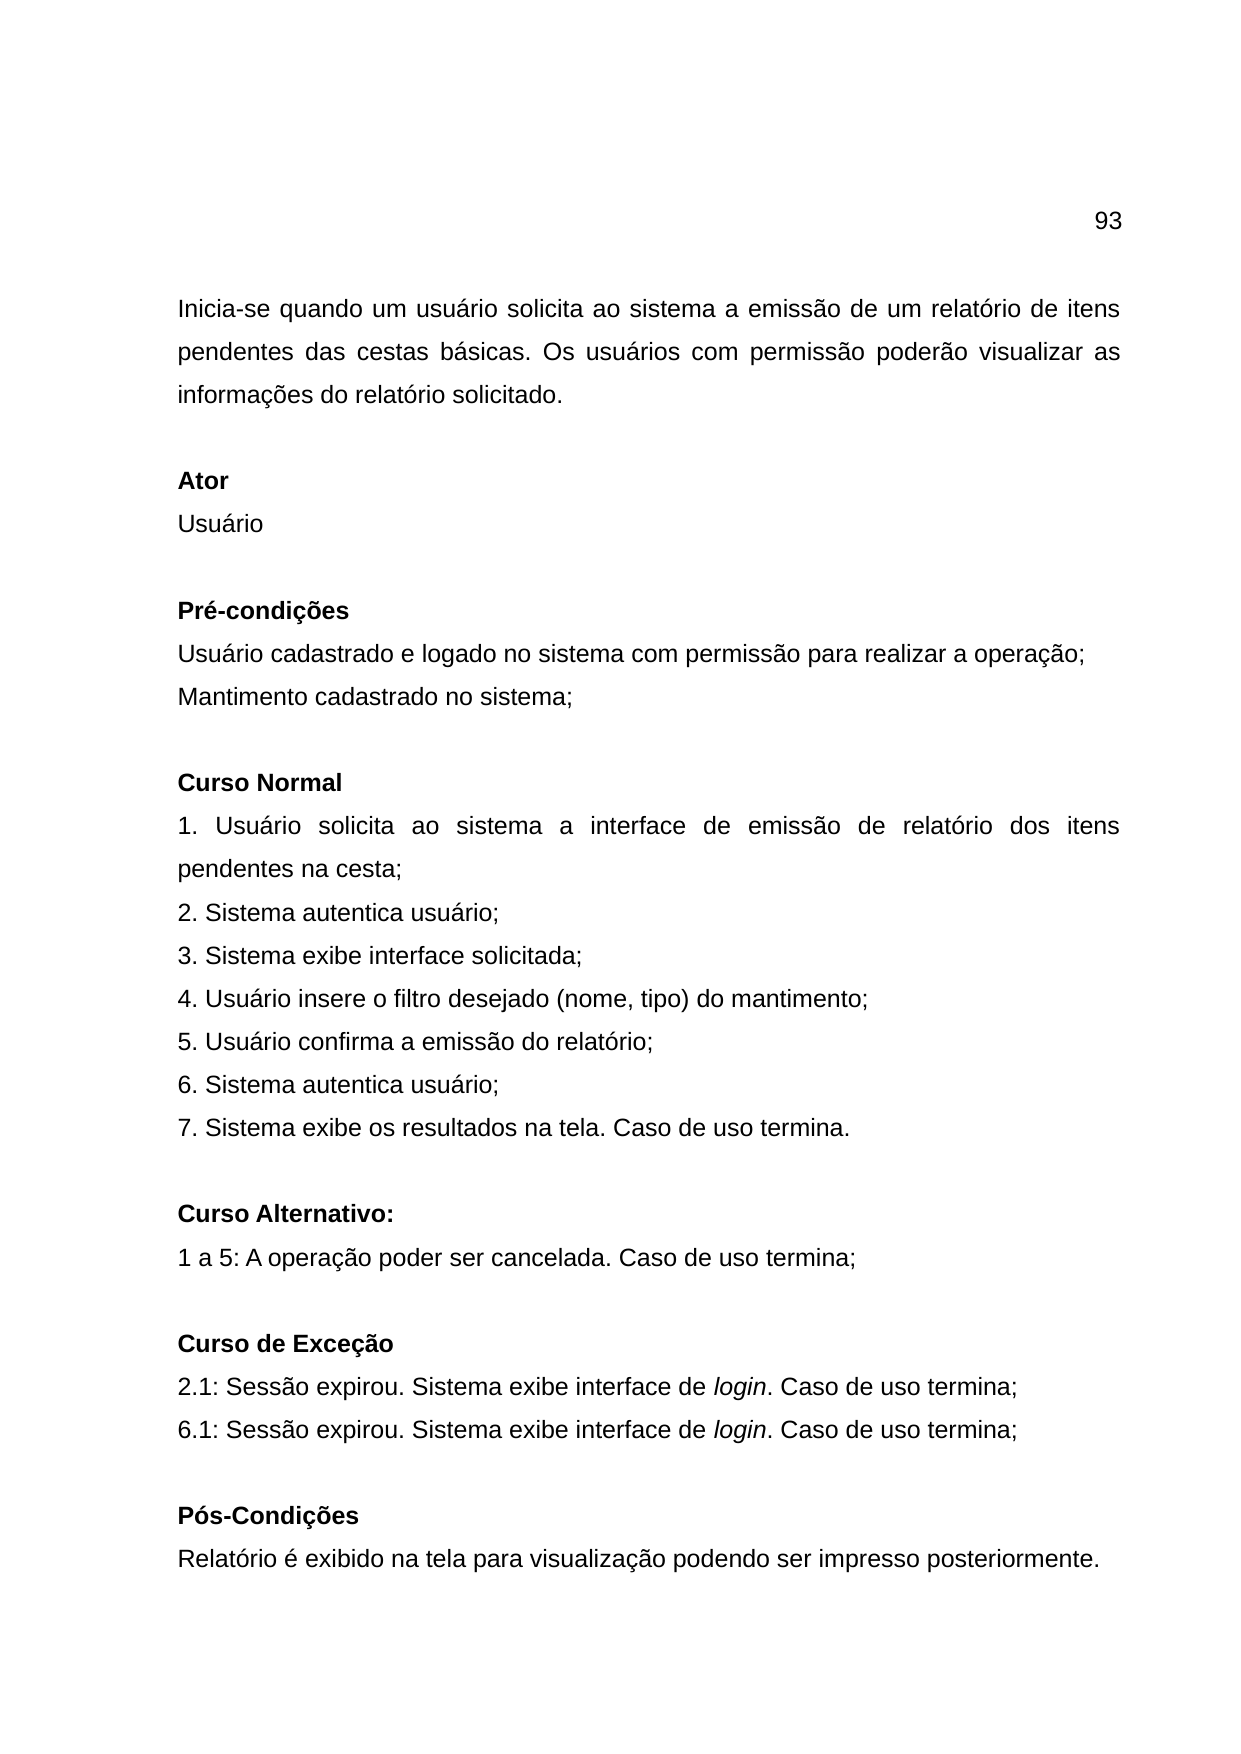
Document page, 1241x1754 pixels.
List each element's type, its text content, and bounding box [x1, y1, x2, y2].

text 7. Sistema exibe os resultados na tela. Caso de uso termina. [177, 1113, 1122, 1142]
text 1. Usuário solicita ao sistema a interface de emissão de relatório dos itens pendentes na cesta; [177, 811, 1122, 883]
text Ator [177, 466, 1122, 495]
text 4. Usuário insere o filtro desejado (nome, tipo) do mantimento; [177, 984, 1122, 1012]
text 3. Sistema exibe interface solicitada; [177, 941, 1122, 969]
text Pré-condições [177, 596, 1122, 624]
text Curso Normal [177, 768, 1122, 797]
text Usuário cadastrado e logado no sistema com permissão para realizar a operação; [177, 639, 1122, 667]
text Curso Alternativo: [177, 1199, 1122, 1228]
text 2. Sistema autentica usuário; [177, 897, 1122, 926]
text Usuário [177, 509, 1122, 538]
text 2.1: Sessão expirou. Sistema exibe interface de login. Caso de uso termina; [177, 1372, 1122, 1401]
text 1 a 5: A operação poder ser cancelada. Caso de uso termina; [177, 1242, 1122, 1271]
text 5. Usuário confirma a emissão do relatório; [177, 1027, 1122, 1056]
text Relatório é exibido na tela para visualização podendo ser impresso posteriormente. [177, 1544, 1122, 1573]
text Curso de Exceção [177, 1329, 1122, 1357]
text 6. Sistema autentica usuário; [177, 1070, 1122, 1099]
text Mantimento cadastrado no sistema; [177, 682, 1122, 711]
text 6.1: Sessão expirou. Sistema exibe interface de login. Caso de uso termina; [177, 1415, 1122, 1444]
text Pós-Condições [177, 1501, 1122, 1530]
text Inicia-se quando um usuário solicita ao sistema a emissão de um relatório de itens pendentes das cestas básicas. Os usuários com permissão poderão visualizar as informações do relatório solicitado. [177, 294, 1122, 409]
